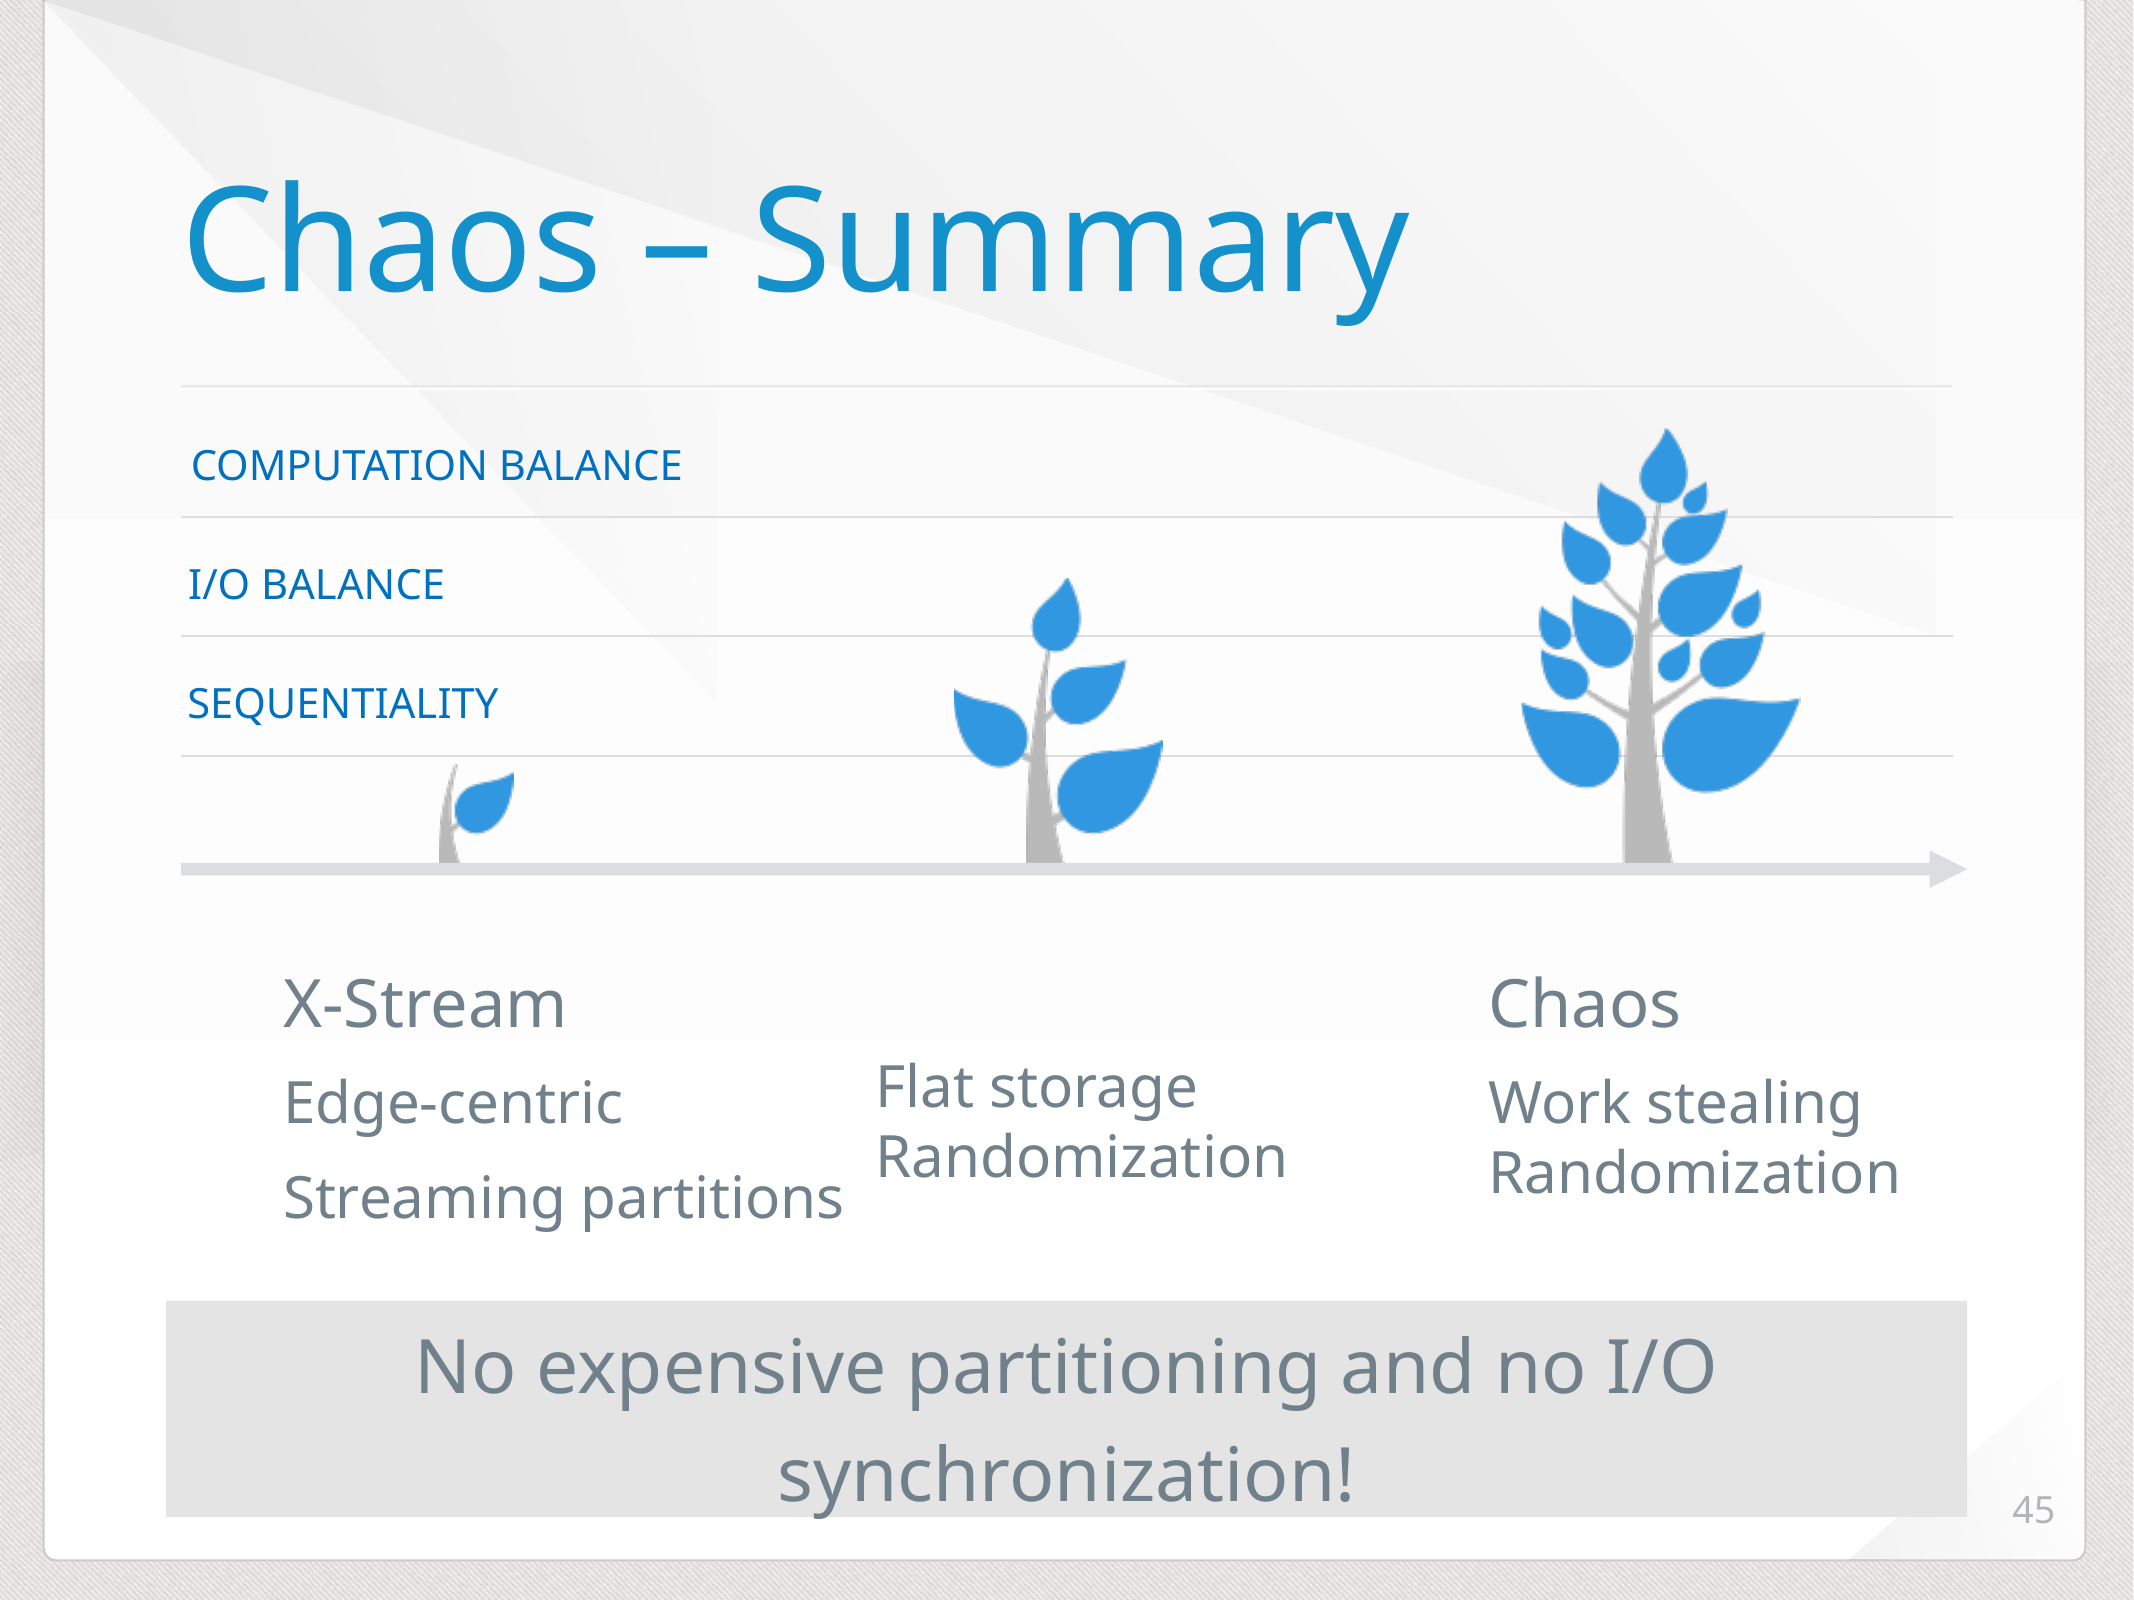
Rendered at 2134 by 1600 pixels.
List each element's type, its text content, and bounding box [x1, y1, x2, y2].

text_box I/O BALANCE [179, 539, 454, 617]
title Chaos – Summary [181, 145, 1953, 355]
text_box COMPUTATION BALANCE [182, 420, 692, 497]
text_box Chaos Work stealing Randomization [1479, 936, 2071, 1214]
text_box No expensive partitioning and no I/O synchronization! [166, 1300, 1968, 1517]
picture [0, 0, 2134, 1600]
text_box Flat storage Randomization [867, 936, 1458, 1198]
picture [1521, 428, 1801, 862]
text_box X-Stream Edge-centric Streaming partitions [274, 936, 866, 1239]
picture [954, 578, 1163, 862]
slide_number [1909, 1476, 2071, 1548]
text_box SEQUENTIALITY [178, 658, 508, 736]
picture [439, 764, 514, 862]
